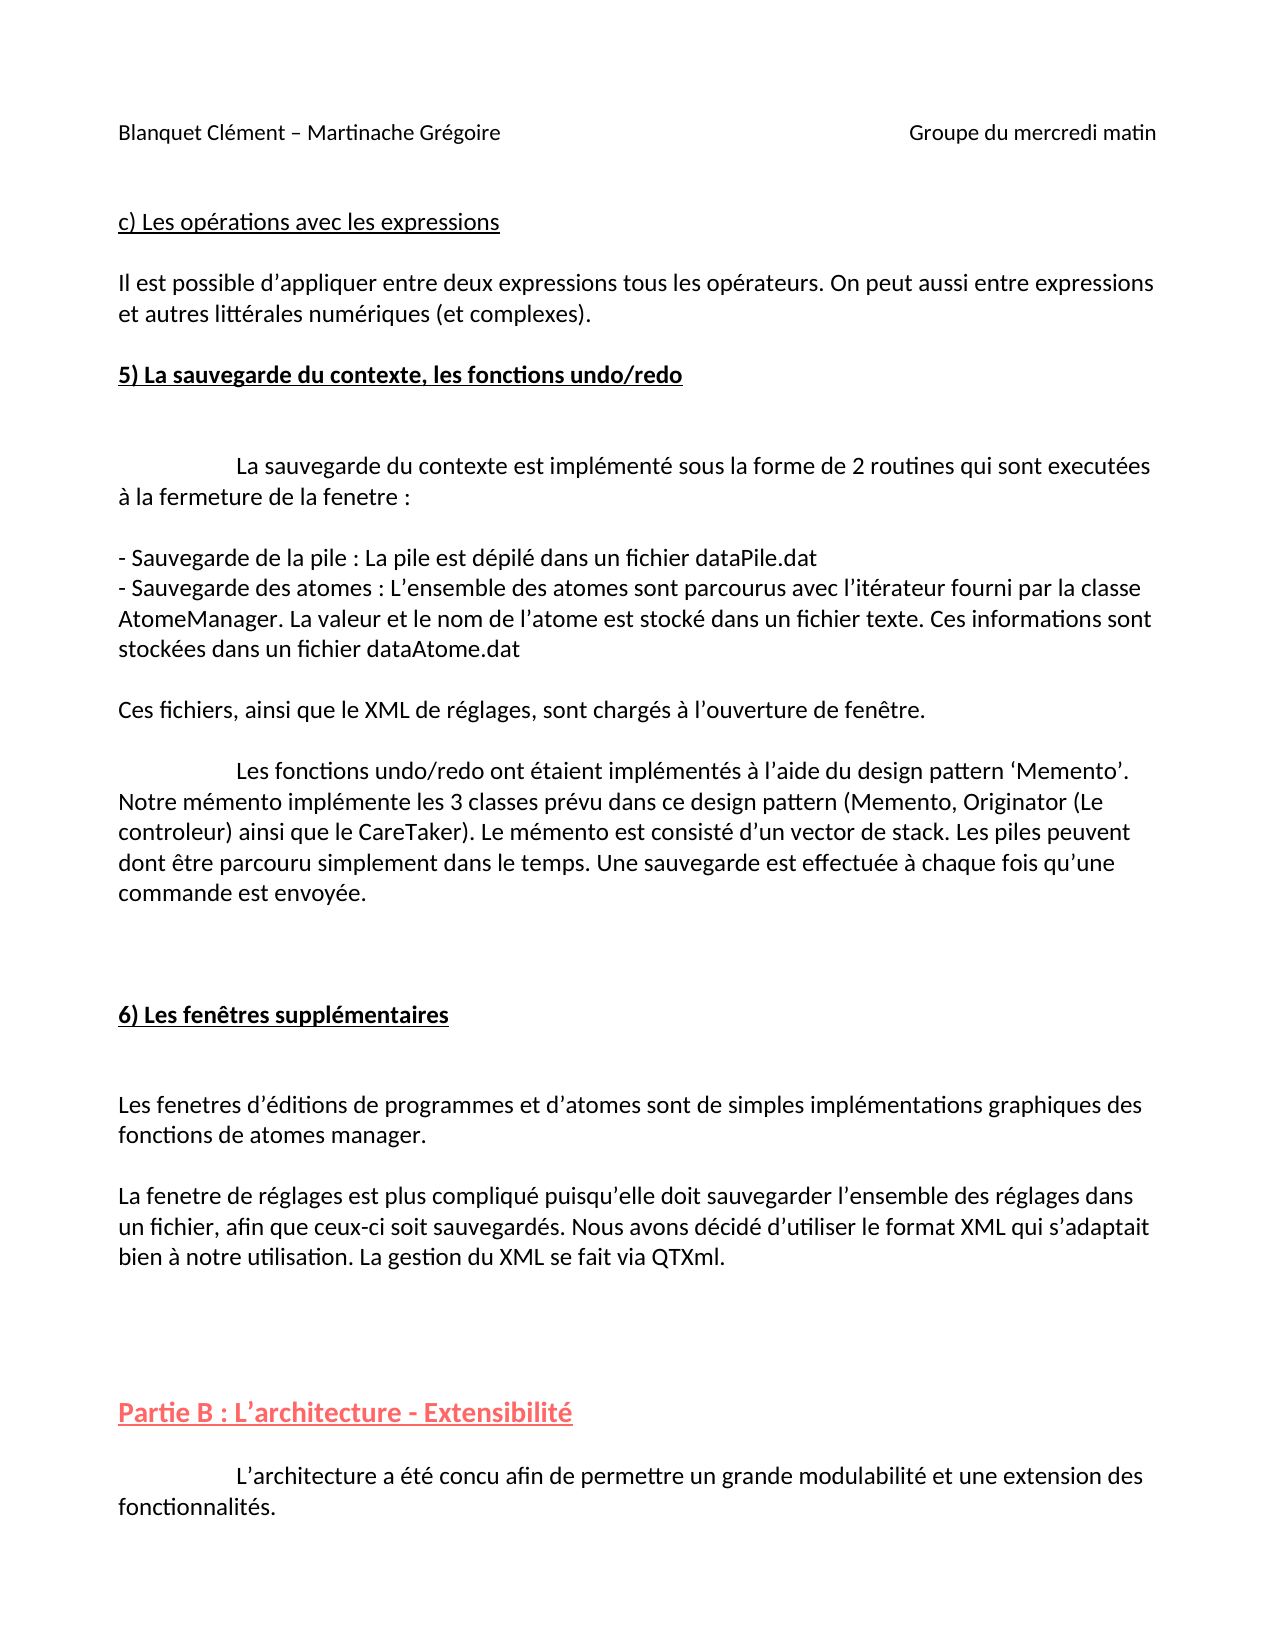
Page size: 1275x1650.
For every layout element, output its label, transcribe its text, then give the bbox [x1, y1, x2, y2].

text Les fonctions undo/redo ont étaient implémentés à l’aide du design pattern ‘Memento’. [118, 756, 1157, 786]
text - Sauvegarde de la pile : La pile est dépilé dans un fichier dataPile.dat [118, 542, 1157, 572]
text 5) La sauvegarde du contexte, les fonctions undo/redo [118, 359, 1157, 389]
text Ces fichiers, ainsi que le XML de réglages, sont chargés à l’ouverture de fenêtre. [118, 694, 1157, 725]
text L’architecture a été concu afin de permettre un grande modulabilité et une extension des fonctionnalités. [118, 1460, 1157, 1521]
text 6) Les fenêtres supplémentaires [118, 1000, 1157, 1030]
text La fenetre de réglages est plus compliqué puisqu’elle doit sauvegarder l’ensemble des réglages dans un fichier, afin que ceux-ci soit sauvegardés. Nous avons décidé d’utiliser le format XML qui s’adaptait bien à notre utilisation. La gestion du XML se fait via QTXml. [118, 1180, 1157, 1272]
text La sauvegarde du contexte est implémenté sous la forme de 2 routines qui sont executées à la fermeture de la fenetre : [118, 450, 1157, 511]
text Il est possible d’appliquer entre deux expressions tous les opérateurs. On peut aussi entre expressions et autres littérales numériques (et complexes). [118, 267, 1157, 328]
text Partie B : L’architecture - Extensibilité [118, 1394, 1157, 1429]
text Les fenetres d’éditions de programmes et d’atomes sont de simples implémentations graphiques des fonctions de atomes manager. [118, 1089, 1157, 1150]
text - Sauvegarde des atomes : L’ensemble des atomes sont parcourus avec l’itérateur fourni par la classe AtomeManager. La valeur et le nom de l’atome est stocké dans un fichier texte. Ces informations sont stockées dans un fichier dataAtome.dat [118, 572, 1157, 664]
text c) Les opérations avec les expressions [118, 206, 1157, 237]
text Notre mémento implémente les 3 classes prévu dans ce design pattern (Memento, Originator (Le controleur) ainsi que le CareTaker). Le mémento est consisté d’un vector de stack. Les piles peuvent dont être parcouru simplement dans le temps. Une sauvegarde est effectuée à chaque fois qu’une commande est envoyée. [118, 786, 1157, 908]
